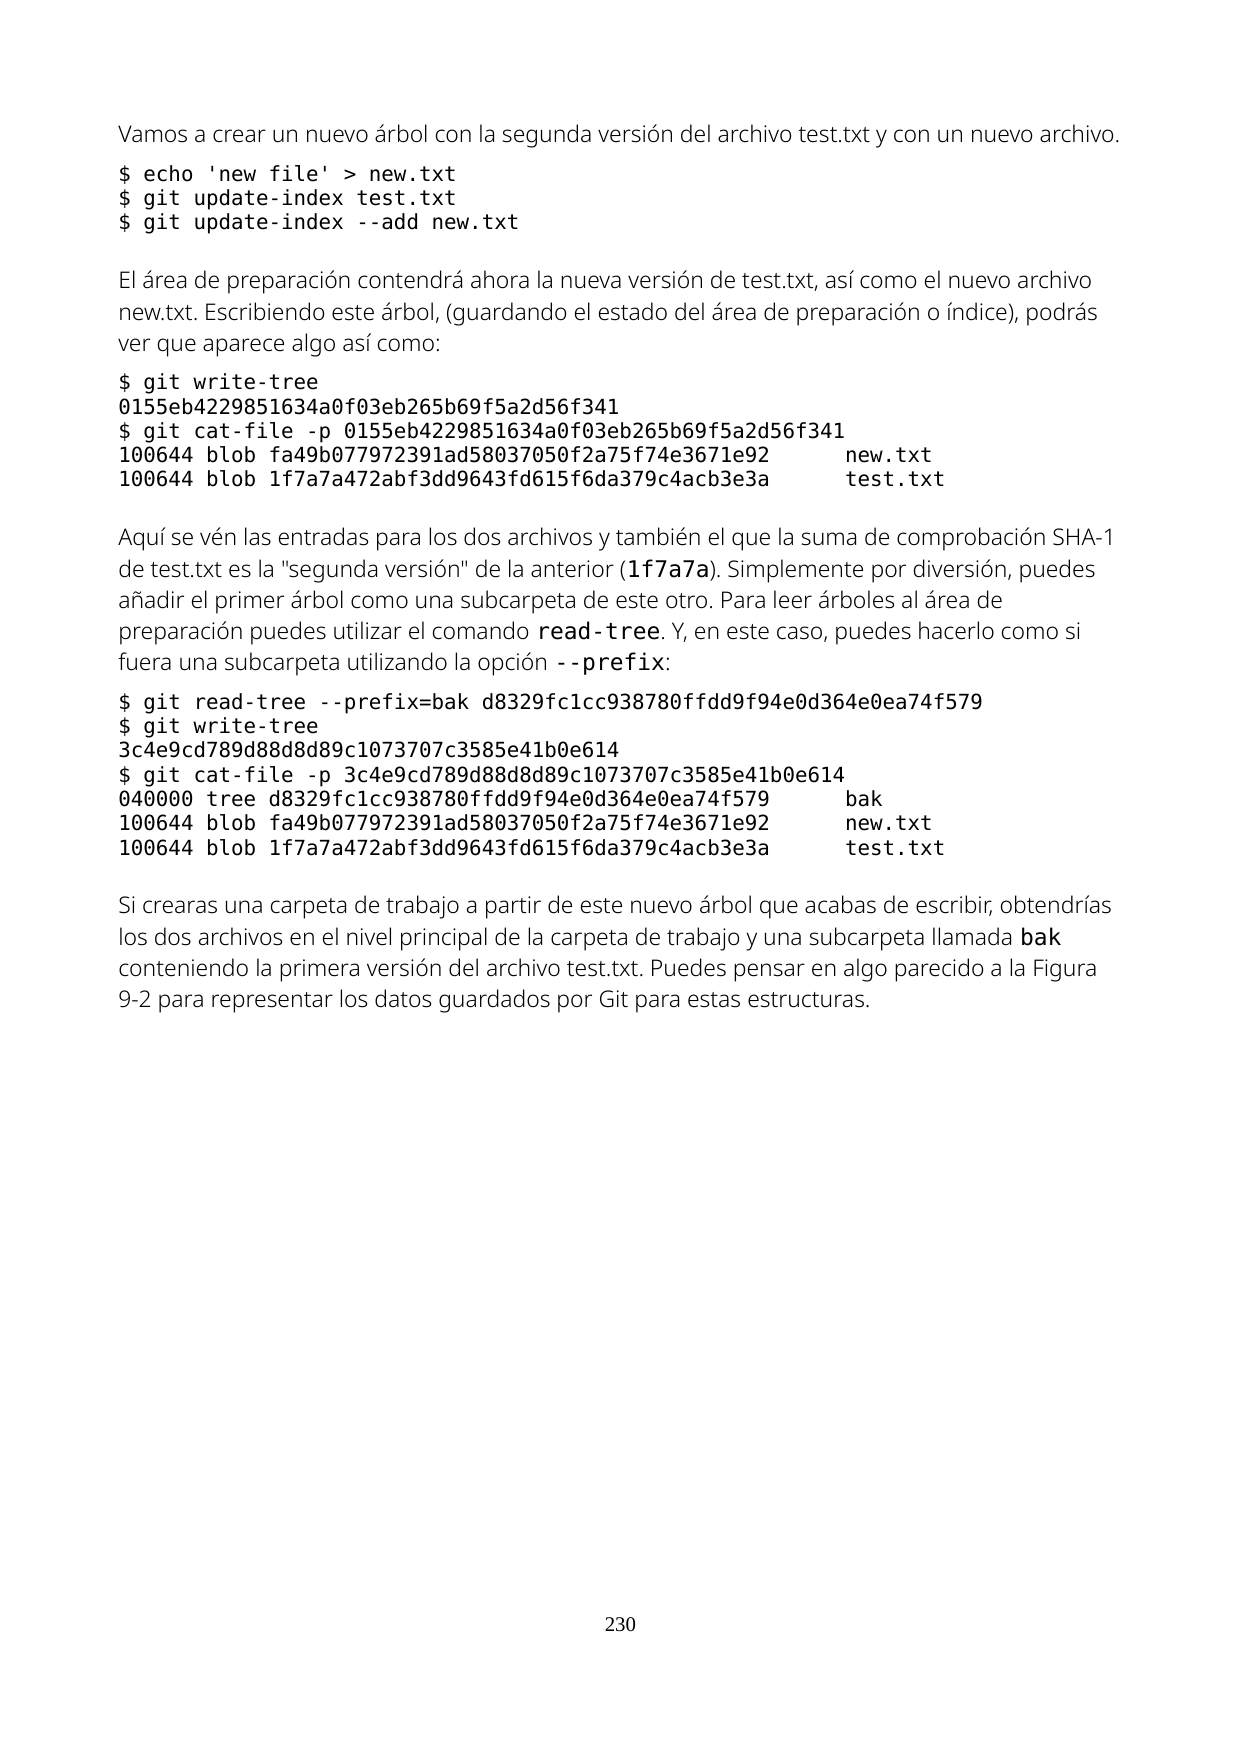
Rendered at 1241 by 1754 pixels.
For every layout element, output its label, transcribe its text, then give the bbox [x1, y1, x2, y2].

text 100644 blob 1f7a7a472abf3dd9643fd615f6da379c4acb3e3a test.txt [118, 836, 1122, 860]
text El área de preparación contendrá ahora la nueva versión de test.txt, así como el nuevo archivo new.txt. Escribiendo este árbol, (guardando el estado del área de preparación o índice), podrás ver que aparece algo así como: [118, 264, 1122, 358]
text $ git update-index test.txt [118, 186, 1122, 210]
text 100644 blob fa49b077972391ad58037050f2a75f74e3671e92 new.txt [118, 443, 1122, 467]
text 040000 tree d8329fc1cc938780ffdd9f94e0d364e0ea74f579 bak [118, 787, 1122, 811]
text $ git read-tree --prefix=bak d8329fc1cc938780ffdd9f94e0d364e0ea74f579 [118, 690, 1122, 714]
text Si crearas una carpeta de trabajo a partir de este nuevo árbol que acabas de escribir, obtendrías los dos archivos en el nivel principal de la carpeta de trabajo y una subcarpeta llamada bak conteniendo la primera versión del archivo test.txt. Puedes pensar en algo parecido a la Figura 9-2 para representar los datos guardados por Git para estas estructuras. [118, 889, 1122, 1014]
text $ echo 'new file' > new.txt [118, 162, 1122, 186]
text 100644 blob 1f7a7a472abf3dd9643fd615f6da379c4acb3e3a test.txt [118, 467, 1122, 492]
text $ git write-tree [118, 714, 1122, 738]
text $ git cat-file -p 3c4e9cd789d88d8d89c1073707c3585e41b0e614 [118, 763, 1122, 787]
text 0155eb4229851634a0f03eb265b69f5a2d56f341 [118, 395, 1122, 419]
text $ git update-index --add new.txt [118, 210, 1122, 235]
text Vamos a crear un nuevo árbol con la segunda versión del archivo test.txt y con un nuevo archivo. [118, 118, 1122, 149]
text $ git write-tree [118, 370, 1122, 395]
text $ git cat-file -p 0155eb4229851634a0f03eb265b69f5a2d56f341 [118, 419, 1122, 443]
text 100644 blob fa49b077972391ad58037050f2a75f74e3671e92 new.txt [118, 811, 1122, 836]
text Aquí se vén las entradas para los dos archivos y también el que la suma de comprobación SHA-1 de test.txt es la "segunda versión" de la anterior (1f7a7a). Simplemente por diversión, puedes añadir el primer árbol como una subcarpeta de este otro. Para leer árboles al área de preparación puedes utilizar el comando read-tree. Y, en este caso, puedes hacerlo como si fuera una subcarpeta utilizando la opción --prefix: [118, 521, 1122, 677]
text 3c4e9cd789d88d8d89c1073707c3585e41b0e614 [118, 738, 1122, 763]
